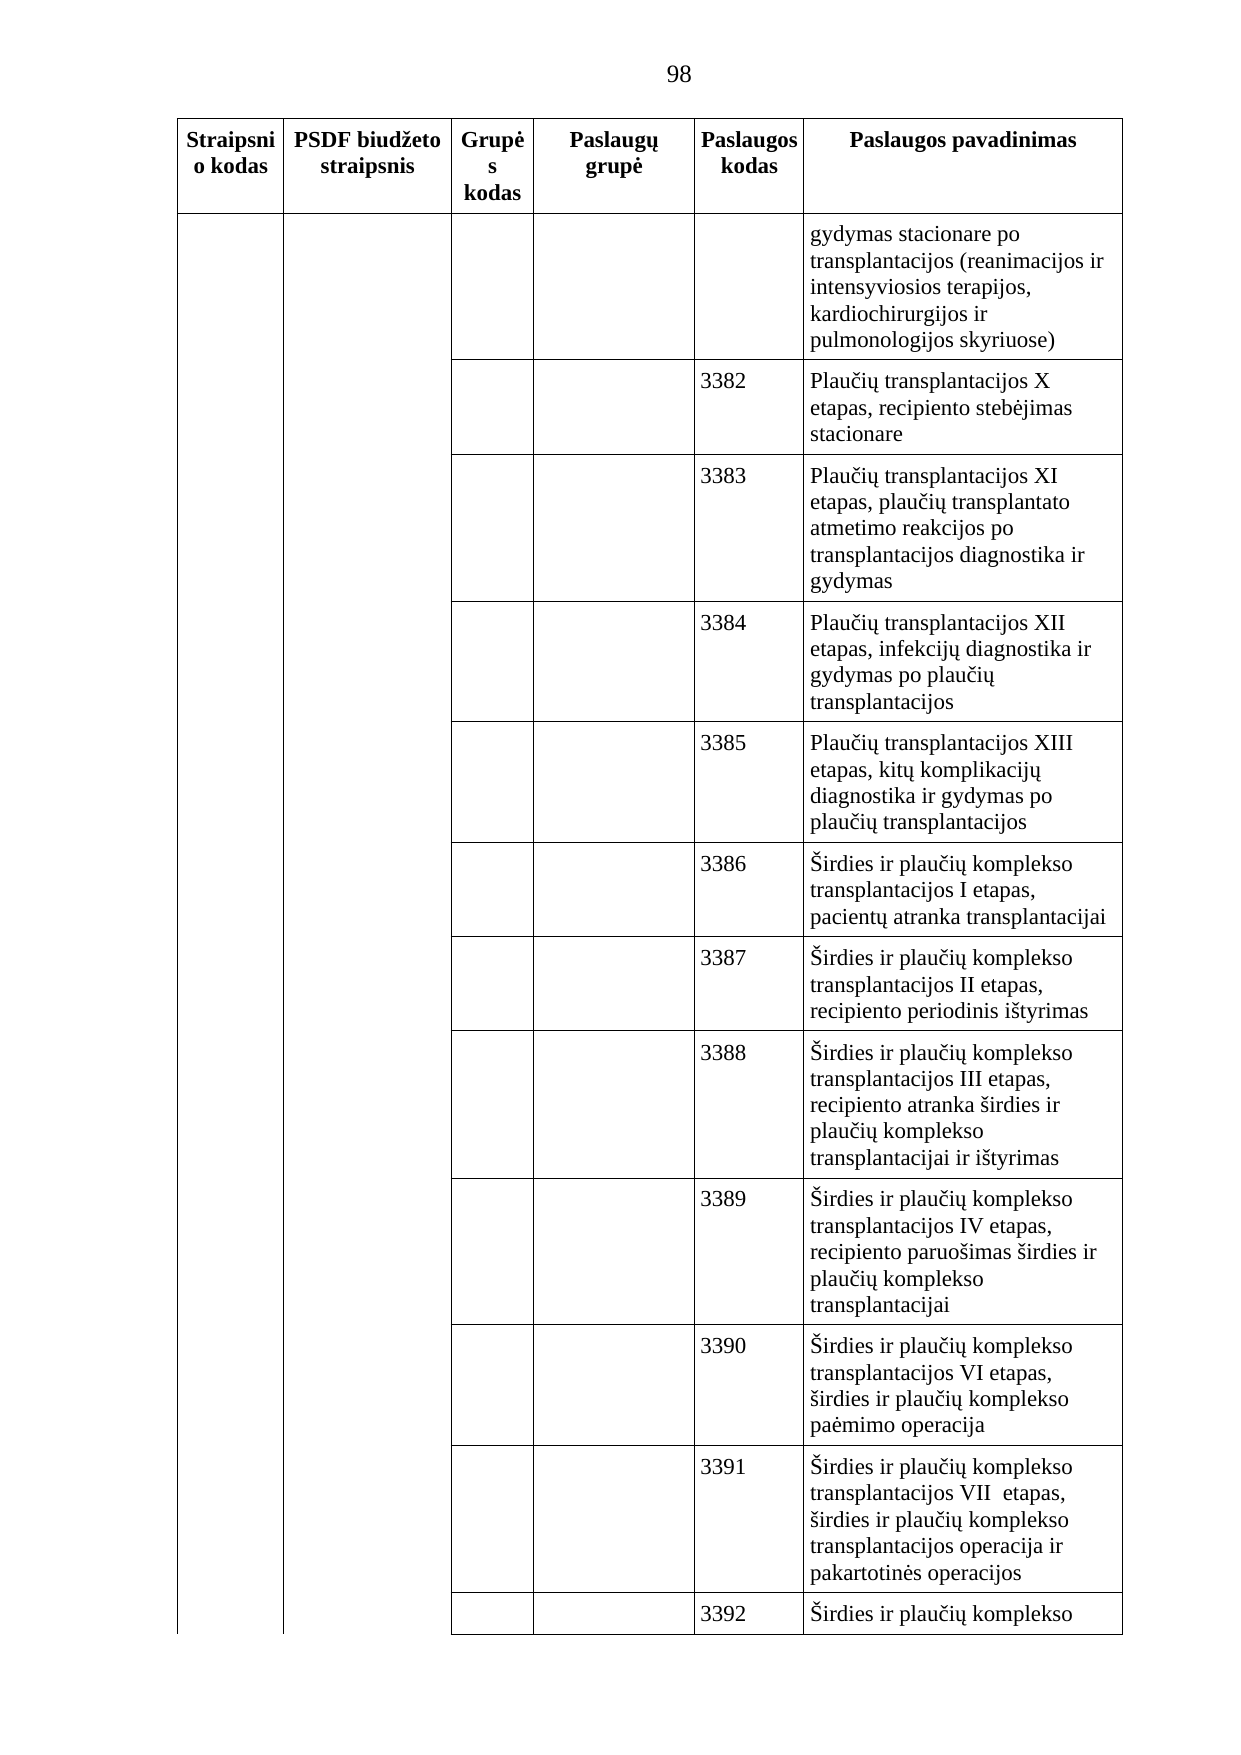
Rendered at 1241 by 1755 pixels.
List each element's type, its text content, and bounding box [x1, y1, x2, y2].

table_header Straipsnio kodas [178, 119, 283, 212]
table_cell [534, 722, 694, 842]
table_cell [284, 214, 451, 359]
table_cell [178, 842, 283, 936]
table_cell [452, 1179, 533, 1324]
table_cell [284, 1030, 451, 1177]
table_cell [178, 214, 283, 359]
table_cell [534, 1593, 694, 1633]
table_header Paslaugos pavadinimas [804, 119, 1122, 212]
table_cell [178, 1030, 283, 1177]
table_cell [534, 843, 694, 936]
table_cell Plaučių transplantacijos XI etapas, plaučių transplantato atmetimo reakcijos po transplantacijos diagnostika ir gydymas [804, 455, 1122, 601]
table_cell [284, 721, 451, 842]
table_cell Plaučių transplantacijos XIII etapas, kitų komplikacijų diagnostika ir gydymas po plaučių transplantacijos [804, 722, 1122, 842]
table_cell Širdies ir plaučių komplekso transplantacijos VII etapas, širdies ir plaučių komplekso transplantacijos operacija ir pakartotinės operacijos [804, 1446, 1122, 1592]
table_cell 3389 [695, 1179, 803, 1324]
table_cell 3386 [695, 843, 803, 936]
table_cell 3387 [695, 937, 803, 1030]
table_cell 3390 [695, 1325, 803, 1445]
table_cell Širdies ir plaučių komplekso transplantacijos IV etapas, recipiento paruošimas širdies ir plaučių komplekso transplantacijai [804, 1179, 1122, 1324]
table_cell Širdies ir plaučių komplekso transplantacijos II etapas, recipiento periodinis ištyrimas [804, 937, 1122, 1030]
table_cell [534, 1325, 694, 1445]
table_header Paslaugų grupė [534, 119, 694, 212]
table_cell [178, 601, 283, 721]
table_cell Širdies ir plaučių komplekso [804, 1593, 1122, 1633]
table_cell [178, 1324, 283, 1445]
table_cell [452, 455, 533, 601]
table_cell [178, 1592, 283, 1633]
table_cell [284, 842, 451, 936]
table_cell 3383 [695, 455, 803, 601]
table_cell [284, 454, 451, 601]
table_cell [534, 602, 694, 721]
table_cell [534, 937, 694, 1030]
table_cell [178, 936, 283, 1030]
table_cell [284, 1592, 451, 1633]
table_cell [534, 455, 694, 601]
table_cell [284, 1178, 451, 1324]
table_cell Plaučių transplantacijos X etapas, recipiento stebėjimas stacionare [804, 360, 1122, 454]
table_cell [534, 1179, 694, 1324]
table_header Grupės kodas [452, 119, 533, 212]
table_cell Plaučių transplantacijos XII etapas, infekcijų diagnostika ir gydymas po plaučių transplantacijos [804, 602, 1122, 721]
table_cell [178, 454, 283, 601]
table_cell [452, 360, 533, 454]
table_cell [284, 359, 451, 454]
table_cell [178, 1445, 283, 1592]
table_cell [452, 1325, 533, 1445]
table_cell gydymas stacionare po transplantacijos (reanimacijos ir intensyviosios terapijos, kardiochirurgijos ir pulmonologijos skyriuose) [804, 214, 1122, 359]
table_cell [178, 721, 283, 842]
table_cell [534, 1446, 694, 1592]
table_cell [178, 1178, 283, 1324]
table_header Paslaugos kodas [695, 119, 803, 212]
table_cell [452, 1593, 533, 1633]
table_cell [452, 722, 533, 842]
table_cell [284, 1324, 451, 1445]
table_cell [534, 1031, 694, 1177]
table_cell 3384 [695, 602, 803, 721]
table_header PSDF biudžeto straipsnis [284, 119, 451, 212]
table_cell Širdies ir plaučių komplekso transplantacijos I etapas, pacientų atranka transplantacijai [804, 843, 1122, 936]
table_cell Širdies ir plaučių komplekso transplantacijos III etapas, recipiento atranka širdies ir plaučių komplekso transplantacijai ir ištyrimas [804, 1031, 1122, 1177]
table_cell 3385 [695, 722, 803, 842]
table_cell [452, 214, 533, 359]
table_cell [534, 214, 694, 359]
table_cell [534, 360, 694, 454]
table_cell [452, 937, 533, 1030]
table_cell 3382 [695, 360, 803, 454]
table_cell [284, 1445, 451, 1592]
table_cell [452, 1446, 533, 1592]
table_cell [178, 359, 283, 454]
table_cell 3392 [695, 1593, 803, 1633]
table_cell [452, 843, 533, 936]
table_cell [284, 936, 451, 1030]
table_cell [284, 601, 451, 721]
table_cell [695, 214, 803, 359]
table_cell [452, 1031, 533, 1177]
table_cell 3388 [695, 1031, 803, 1177]
table_cell Širdies ir plaučių komplekso transplantacijos VI etapas, širdies ir plaučių komplekso paėmimo operacija [804, 1325, 1122, 1445]
table_cell [452, 602, 533, 721]
table_cell 3391 [695, 1446, 803, 1592]
